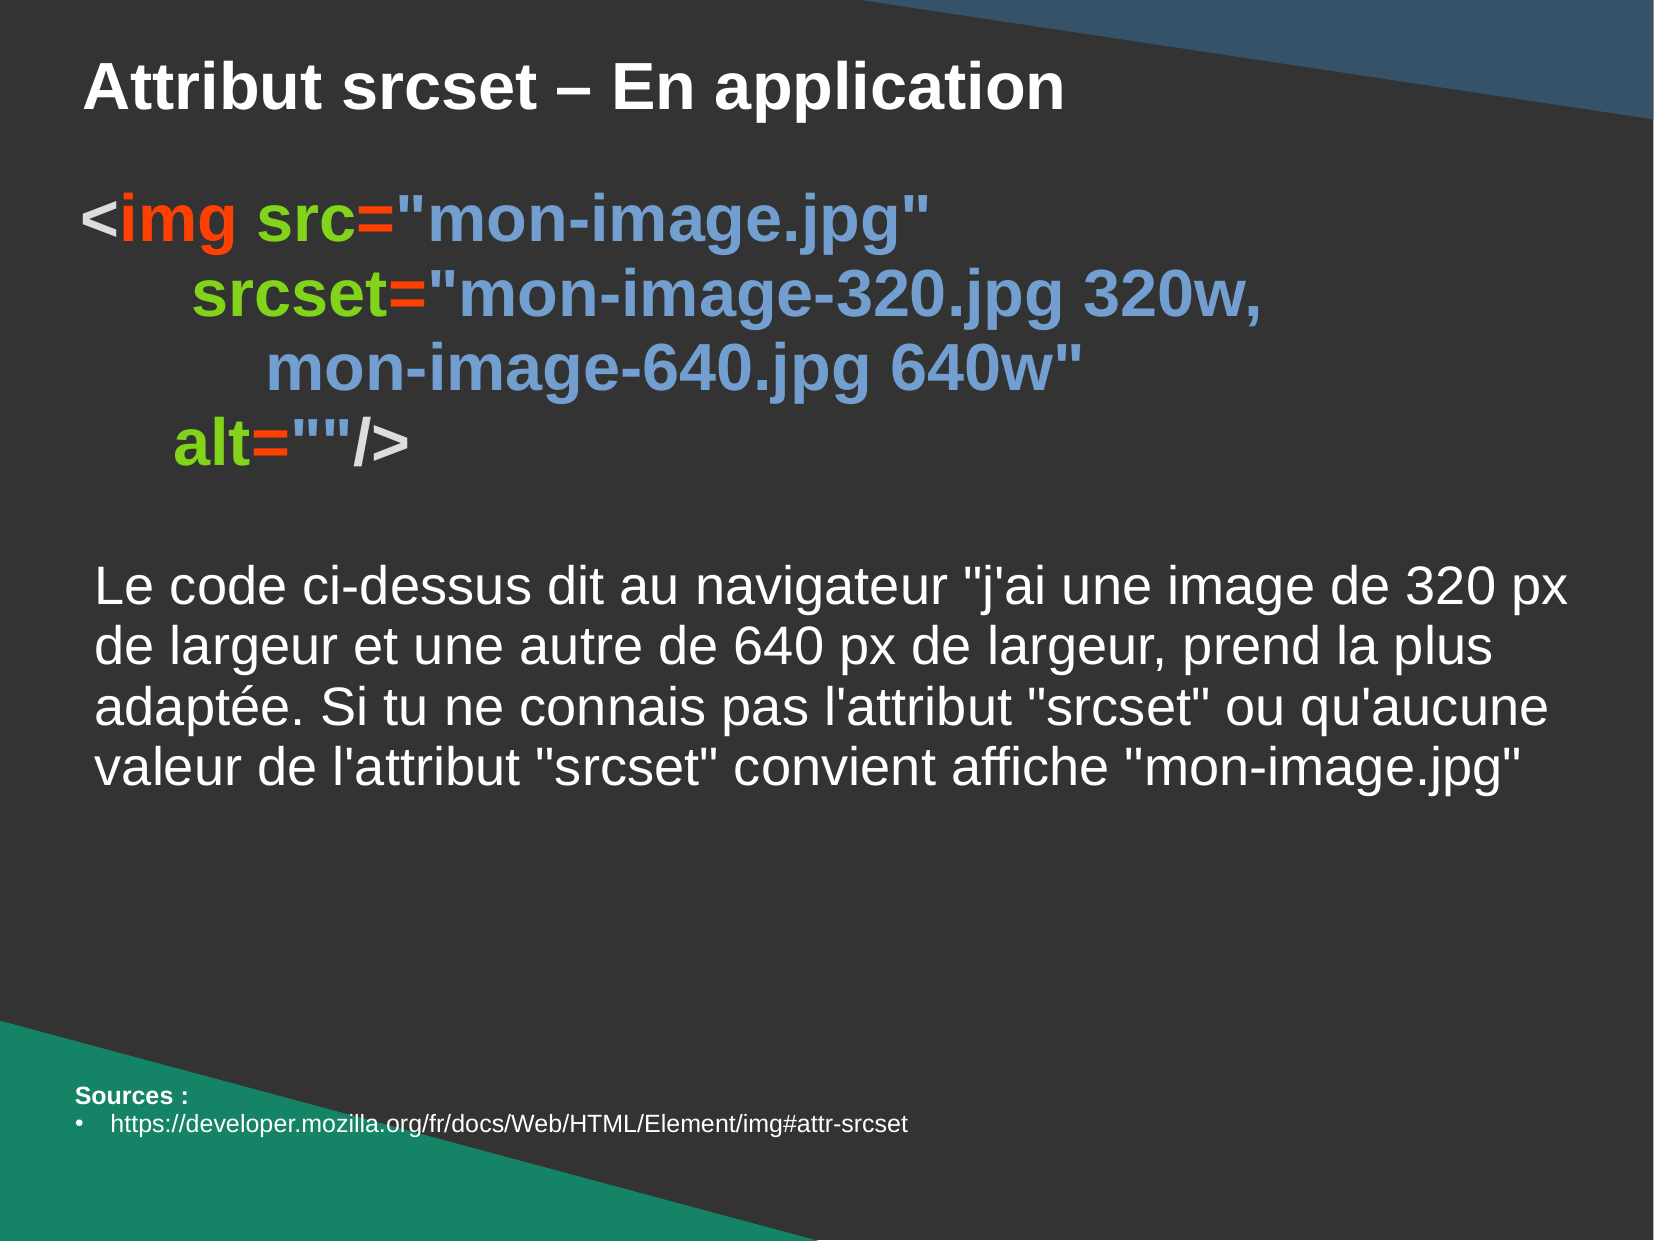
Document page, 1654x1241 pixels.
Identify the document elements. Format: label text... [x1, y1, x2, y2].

title Attribut srcset – En application [82, 49, 1571, 162]
text_box Sources : https://developer.mozilla.org/fr/docs/Web/HTML/Element/img#attr-srcset [60, 1074, 1546, 1241]
text_box [0, 1020, 199, 1241]
text_box [860, 0, 1654, 120]
list <img src="mon-image.jpg" srcset="mon-image-320.jpg 320w, mon-image-640.jpg 640w" alt=""/> [80, 180, 1605, 508]
title Le code ci-dessus dit au navigateur "j'ai une image de 320 px de largeur et une autre de 640 px de largeur, prend la plus adaptée. Si tu ne connais pas l'attribut "srcset" ou qu'aucune valeur de l'attribut "srcset" convient affiche "mon-image.jpg" [94, 555, 1583, 807]
